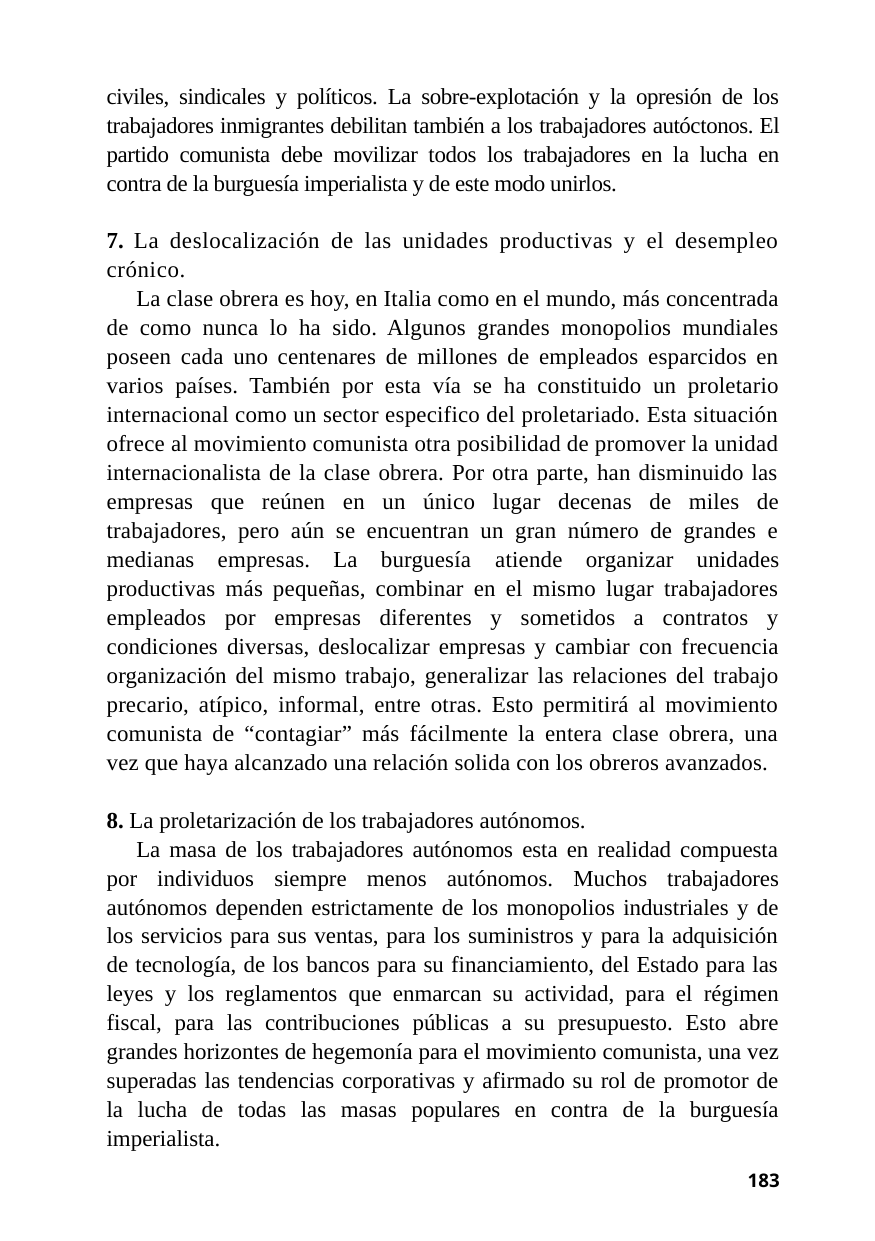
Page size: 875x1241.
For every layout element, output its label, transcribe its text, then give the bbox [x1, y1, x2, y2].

text La masa de los trabajadores autónomos esta en realidad compuesta por individuos siempre menos autónomos. Muchos trabajadores autónomos dependen estrictamente de los monopolios industriales y de los servicios para sus ventas, para los suministros y para la adquisición de tecnología, de los bancos para su financiamiento, del Estado para las leyes y los reglamentos que enmarcan su actividad, para el régimen fiscal, para las contribuciones públicas a su presupuesto. Esto abre grandes horizontes de hegemonía para el movimiento comunista, una vez superadas las tendencias corporativas y afirmado su rol de promotor de la lucha de todas las masas populares en contra de la burguesía imperialista. [106, 836, 779, 1152]
text 7. La deslocalización de las unidades productivas y el desempleo crónico. [106, 227, 779, 283]
text 8. La proletarización de los trabajadores autónomos. [106, 807, 779, 833]
text civiles, sindicales y políticos. La sobre-explotación y la opresión de los trabajadores inmigrantes debilitan también a los trabajadores autóctonos. El partido comunista debe movilizar todos los trabajadores en la lucha en contra de la burguesía imperialista y de este modo unirlos. [106, 83, 779, 196]
text La clase obrera es hoy, en Italia como en el mundo, más concentrada de como nunca lo ha sido. Algunos grandes monopolios mundiales poseen cada uno centenares de millones de empleados esparcidos en varios países. También por esta vía se ha constituido un proletario internacional como un sector especifico del proletariado. Esta situación ofrece al movimiento comunista otra posibilidad de promover la unidad internacionalista de la clase obrera. Por otra parte, han disminuido las empresas que reúnen en un único lugar decenas de miles de trabajadores, pero aún se encuentran un gran número de grandes e medianas empresas. La burguesía atiende organizar unidades productivas más pequeñas, combinar en el mismo lugar trabajadores empleados por empresas diferentes y sometidos a contratos y condiciones diversas, deslocalizar empresas y cambiar con frecuencia organización del mismo trabajo, generalizar las relaciones del trabajo precario, atípico, informal, entre otras. Esto permitirá al movimiento comunista de “contagiar” más fácilmente la entera clase obrera, una vez que haya alcanzado una relación solida con los obreros avanzados. [106, 285, 779, 775]
